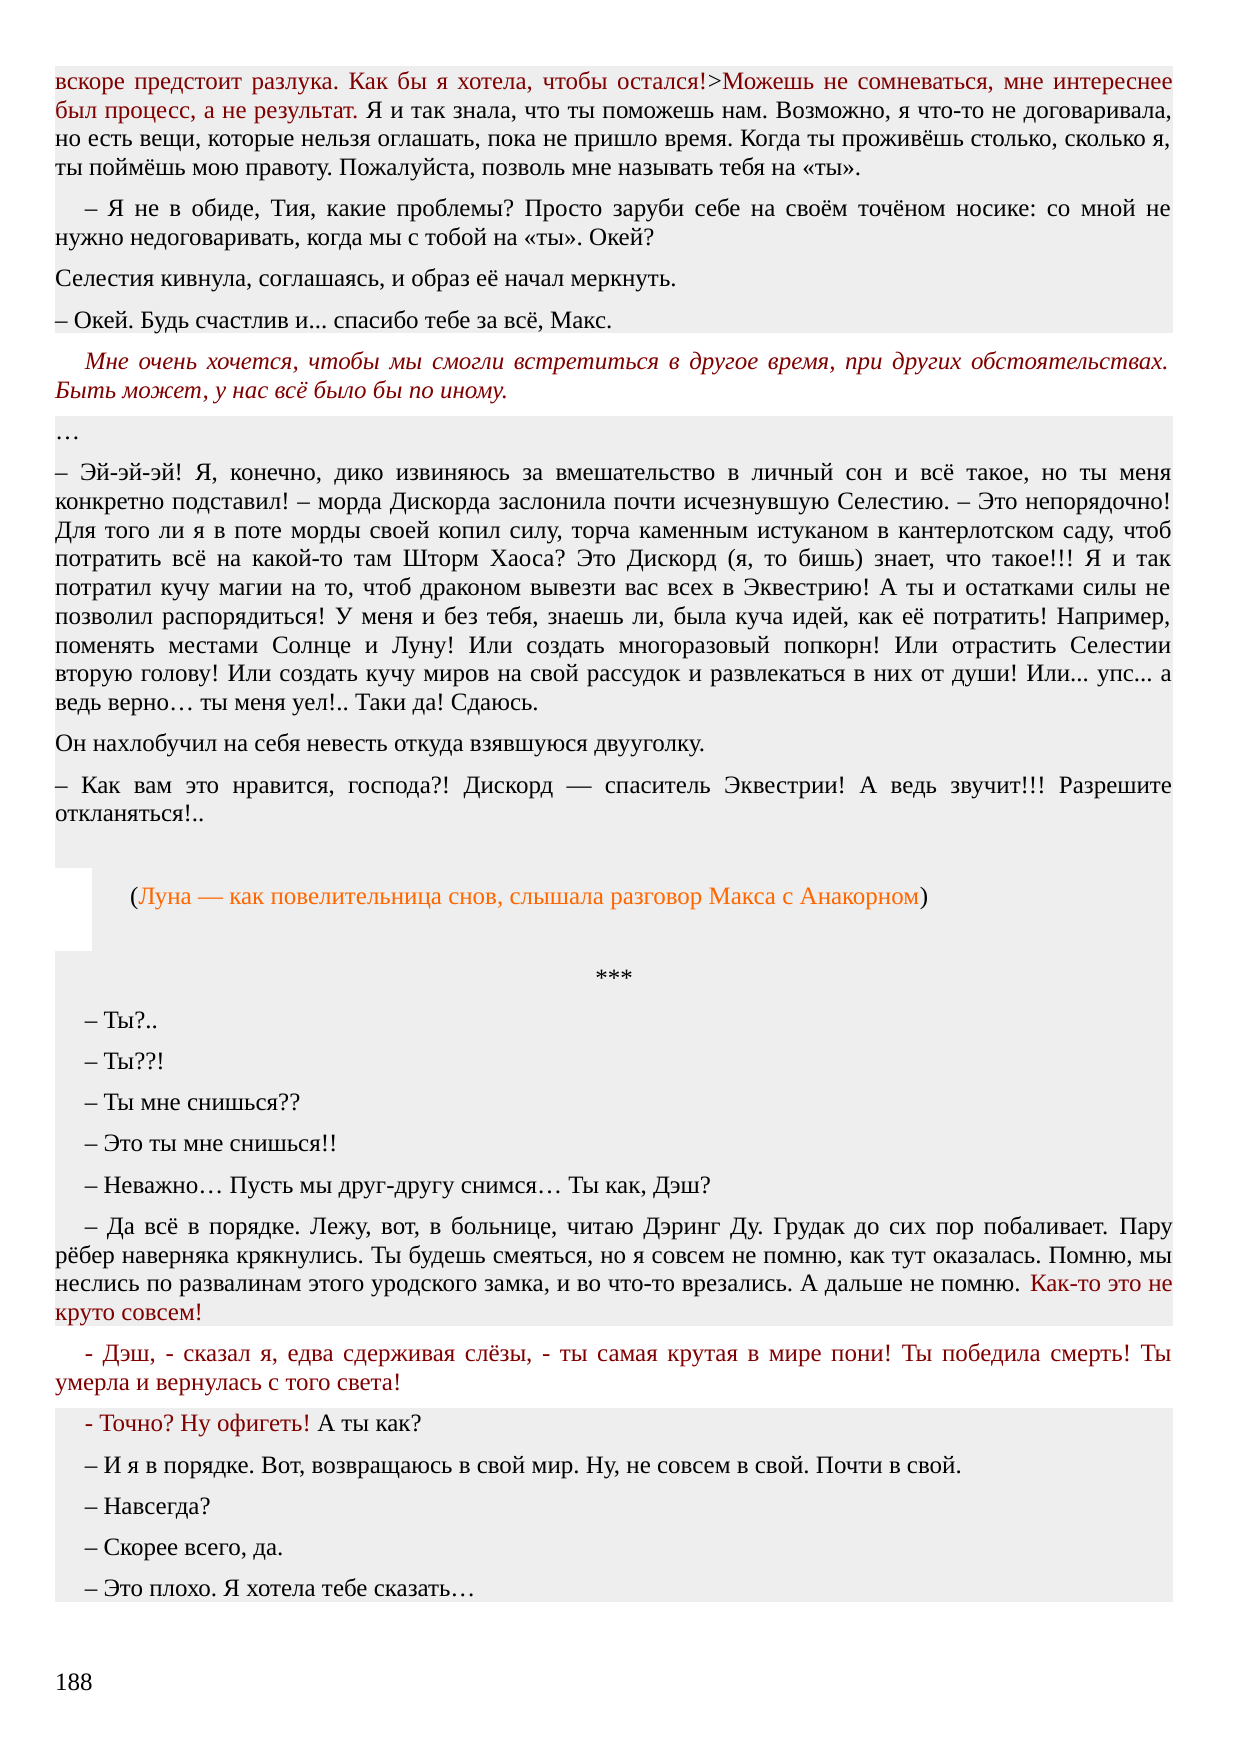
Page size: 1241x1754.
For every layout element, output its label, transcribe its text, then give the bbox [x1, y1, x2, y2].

list (Луна — как повелительница снов, слышала разговор Макса с Анакорном) [92, 881, 1173, 910]
text – Навсегда? [55, 1491, 1173, 1520]
text – Эй-эй-эй! Я, конечно, дико извиняюсь за вмешательство в личный сон и всё такое, но ты меня конкретно подставил! – морда Дискорда заслонила почти исчезнувшую Селестию. – Это непорядочно! Для того ли я в поте морды своей копил силу, торча каменным истуканом в кантерлотском саду, чтоб потратить всё на какой-то там Шторм Хаоса? Это Дискорд (я, то бишь) знает, что такое!!! Я и так потратил кучу магии на то, чтоб драконом вывезти вас всех в Эквестрию! А ты и остатками силы не позволил распорядиться! У меня и без тебя, знаешь ли, была куча идей, как её потратить! Например, поменять местами Солнце и Луну! Или создать многоразовый попкорн! Или отрастить Селестии вторую голову! Или создать кучу миров на свой рассудок и развлекаться в них от души! Или... упс... а ведь верно… ты меня уел!.. Таки да! Сдаюсь. [55, 457, 1173, 716]
text – Это ты мне снишься!! [55, 1128, 1173, 1157]
text Он нахлобучил на себя невесть откуда взявшуюся двууголку. [55, 728, 1173, 757]
text – Ты?.. [55, 1005, 1173, 1033]
text *** [55, 963, 1173, 992]
text Мне очень хочется, чтобы мы смогли встретиться в другое время, при других обстоятельствах. Быть может, у нас всё было бы по иному. [55, 346, 1173, 403]
text … [55, 416, 1173, 445]
text – Ты??! [55, 1046, 1173, 1075]
text вскоре предстоит разлука. Как бы я хотела, чтобы остался!>Можешь не сомневаться, мне интереснее был процесс, а не результат. Я и так знала, что ты поможешь нам. Возможно, я что-то не договаривала, но есть вещи, которые нельзя оглашать, пока не пришло время. Когда ты проживёшь столько, сколько я, ты поймёшь мою правоту. Пожалуйста, позволь мне называть тебя на «ты». [55, 66, 1173, 181]
text – Я не в обиде, Тия, какие проблемы? Просто заруби себе на своём точёном носике: со мной не нужно недоговаривать, когда мы с тобой на «ты». Окей? [55, 193, 1173, 251]
text – Как вам это нравится, господа?! Дискорд — спаситель Эквестрии! А ведь звучит!!! Разрешите откланяться!.. [55, 770, 1173, 827]
text – Это плохо. Я хотела тебе сказать… [55, 1573, 1173, 1602]
text – Скорее всего, да. [55, 1532, 1173, 1561]
text – Да всё в порядке. Лежу, вот, в больнице, читаю Дэринг Ду. Грудак до сих пор побаливает. Пару рёбер наверняка крякнулись. Ты будешь смеяться, но я совсем не помню, как тут оказалась. Помню, мы неслись по развалинам этого уродского замка, и во что-то врезались. А дальше не помню. Как-то это не круто совсем! [55, 1211, 1173, 1326]
text – Ты мне снишься?? [55, 1087, 1173, 1116]
text - Дэш, - сказал я, едва сдерживая слёзы, - ты самая крутая в мире пони! Ты победила смерть! Ты умерла и вернулась с того света! [55, 1338, 1173, 1396]
text - Точно? Ну офигеть! А ты как? [55, 1408, 1173, 1437]
text – Неважно… Пусть мы друг-другу снимся… Ты как, Дэш? [55, 1170, 1173, 1198]
text – Окей. Будь счастлив и... спасибо тебе за всё, Макс. [55, 305, 1173, 333]
text – И я в порядке. Вот, возвращаюсь в свой мир. Ну, не совсем в свой. Почти в свой. [55, 1450, 1173, 1478]
text Селестия кивнула, соглашаясь, и образ её начал меркнуть. [55, 263, 1173, 292]
